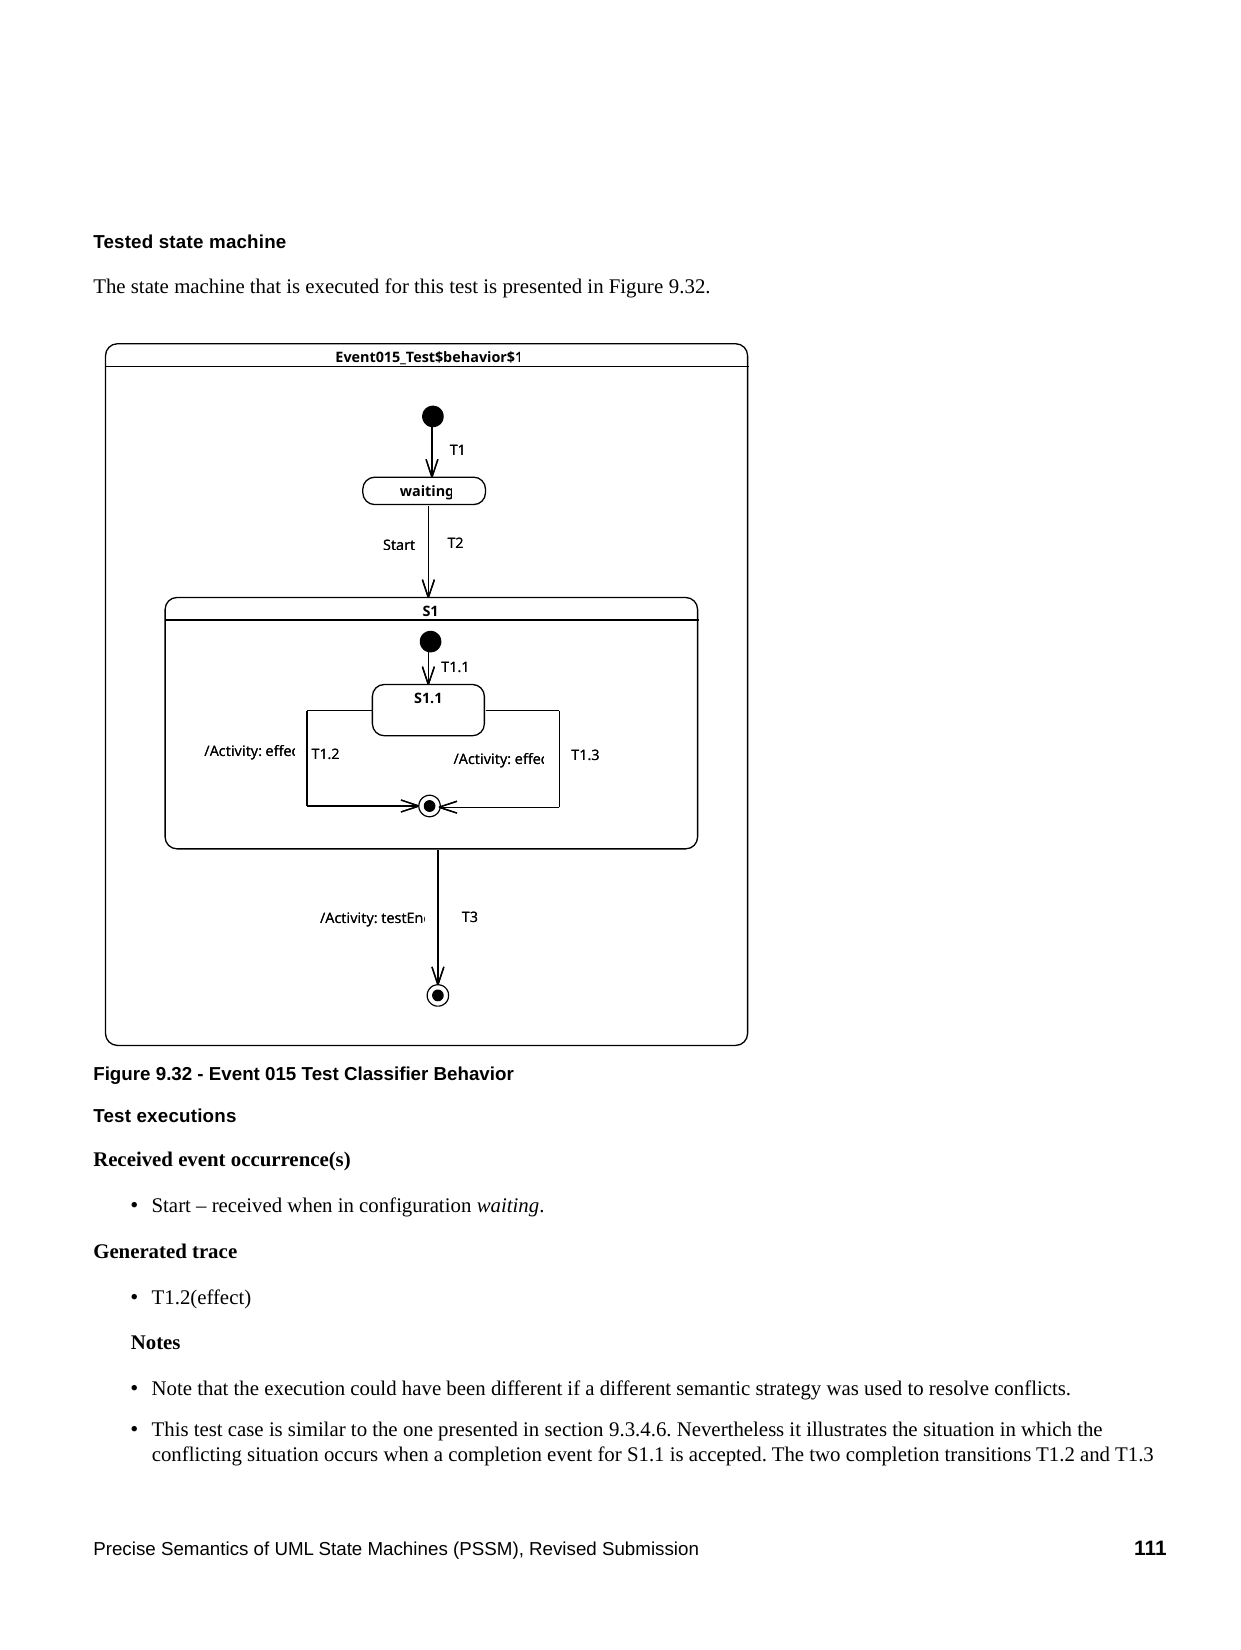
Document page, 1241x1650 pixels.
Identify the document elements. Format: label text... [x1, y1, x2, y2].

text Notes [131, 1330, 1164, 1354]
list T1.2(effect) [131, 1284, 1164, 1309]
text Figure 9.32 - Event 015 Test Classifier Behavior [93, 331, 761, 1084]
subtitle Tested state machine [93, 231, 1164, 253]
list Start – received when in configuration waiting. [131, 1192, 1164, 1217]
list This test case is similar to the one presented in section 9.3.4.6. Nevertheless it illustrates the situation in which the conflicting situation occurs when a completion event for S1.1 is accepted. The two completion transitions T1.2 and T1.3 [131, 1416, 1164, 1466]
text Received event occurrence(s) [93, 1147, 1164, 1171]
list Note that the execution could have been different if a different semantic strategy was used to resolve conflicts. [131, 1375, 1164, 1400]
subtitle Test executions [93, 319, 1164, 1126]
text Generated trace [93, 1238, 1164, 1263]
text The state machine that is executed for this test is presented in Figure 9.32. [93, 274, 1164, 298]
